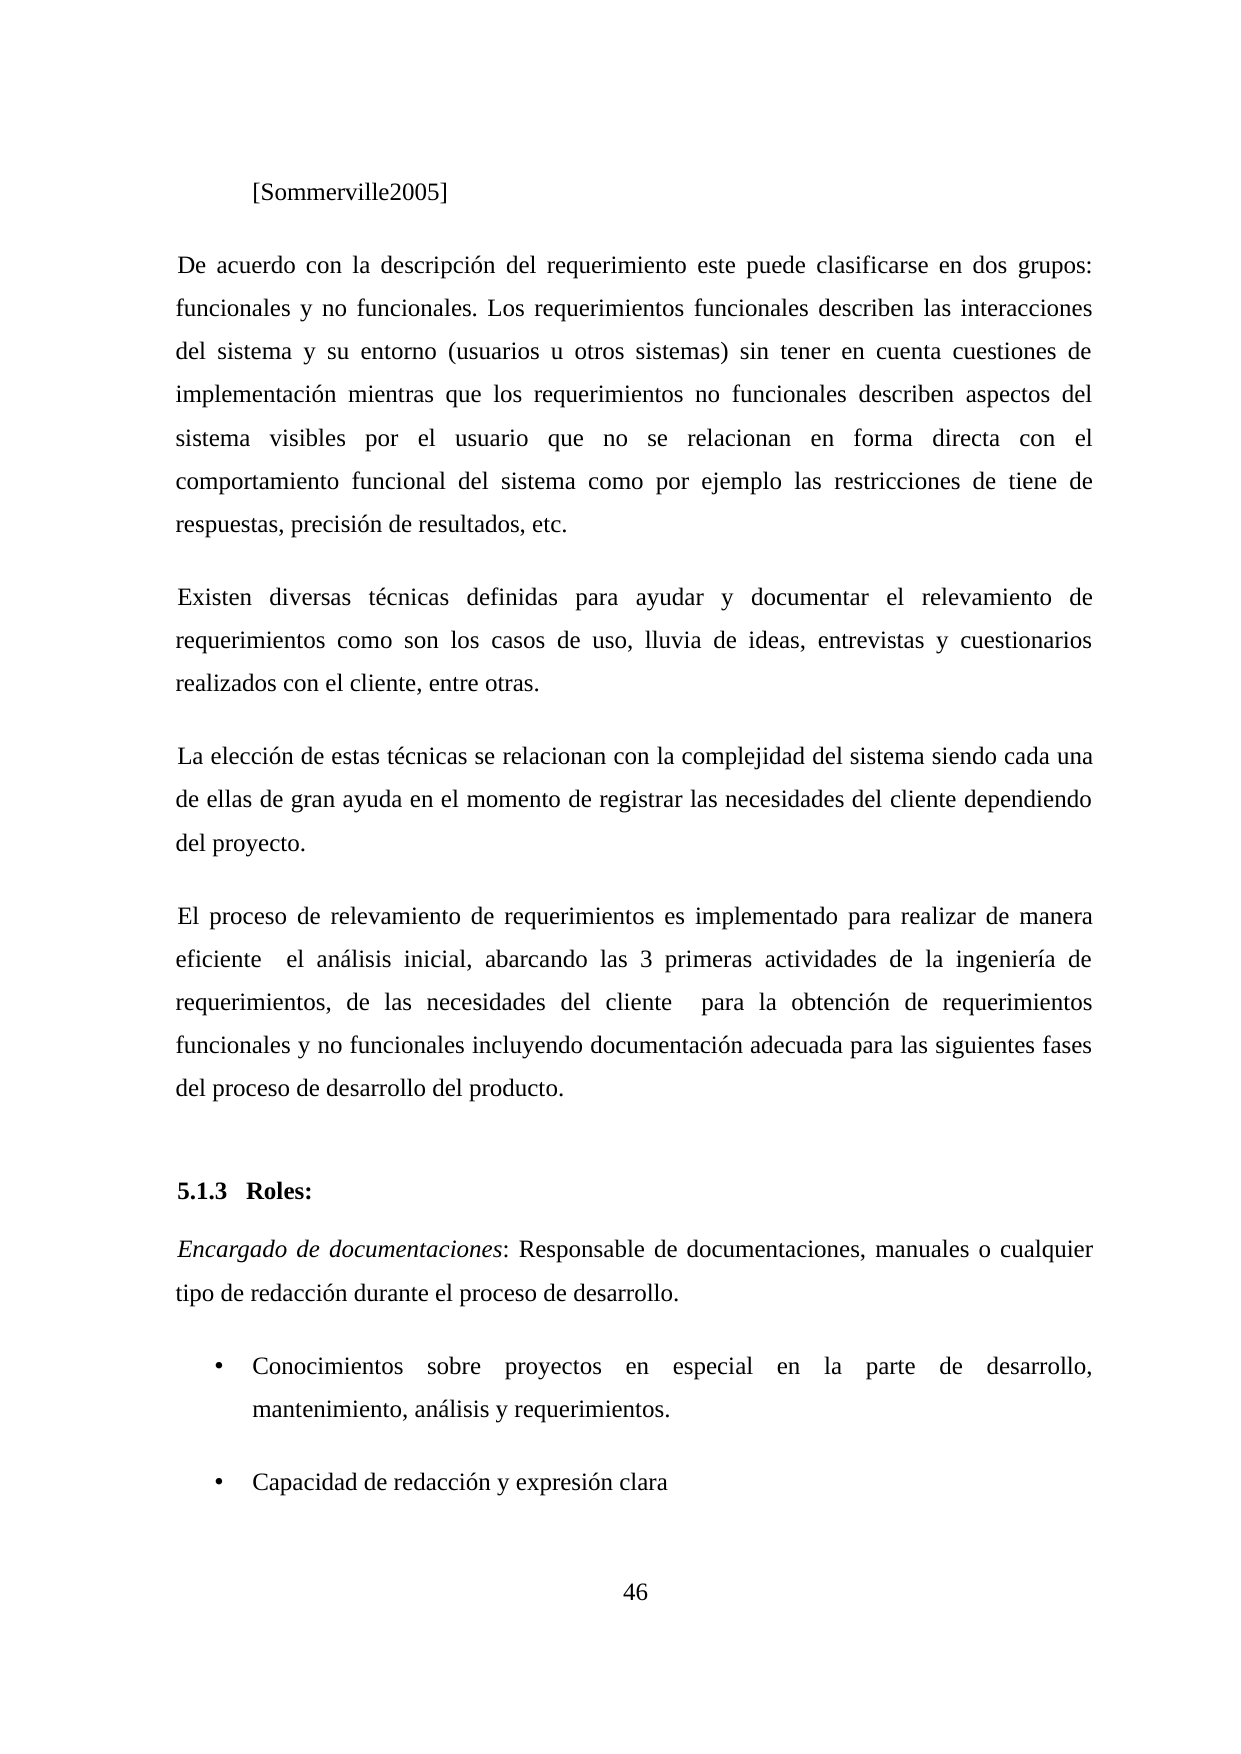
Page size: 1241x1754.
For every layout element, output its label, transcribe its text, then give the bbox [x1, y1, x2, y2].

text 5.1.3 Roles: [177, 1176, 1093, 1205]
text Existen diversas técnicas definidas para ayudar y documentar el relevamiento de requerimientos como son los casos de uso, lluvia de ideas, entrevistas y cuestionarios realizados con el cliente, entre otras. [175, 582, 1093, 697]
text De acuerdo con la descripción del requerimiento este puede clasificarse en dos grupos: funcionales y no funcionales. Los requerimientos funcionales describen las interacciones del sistema y su entorno (usuarios u otros sistemas) sin tener en cuenta cuestiones de implementación mientras que los requerimientos no funcionales describen aspectos del sistema visibles por el usuario que no se relacionan en forma directa con el comportamiento funcional del sistema como por ejemplo las restricciones de tiene de respuestas, precisión de resultados, etc. [175, 250, 1093, 538]
list Capacidad de redacción y expresión clara [214, 1467, 1093, 1496]
text Encargado de documentaciones: Responsable de documentaciones, manuales o cualquier tipo de redacción durante el proceso de desarrollo. [175, 1234, 1093, 1306]
text La elección de estas técnicas se relacionan con la complejidad del sistema siendo cada una de ellas de gran ayuda en el momento de registrar las necesidades del cliente dependiendo del proyecto. [175, 741, 1093, 856]
list [Sommerville2005] [214, 177, 1093, 206]
list Conocimientos sobre proyectos en especial en la parte de desarrollo, mantenimiento, análisis y requerimientos. [214, 1351, 1093, 1423]
text El proceso de relevamiento de requerimientos es implementado para realizar de manera eficiente el análisis inicial, abarcando las 3 primeras actividades de la ingeniería de requerimientos, de las necesidades del cliente para la obtención de requerimientos funcionales y no funcionales incluyendo documentación adecuada para las siguientes fases del proceso de desarrollo del producto. [175, 901, 1093, 1102]
